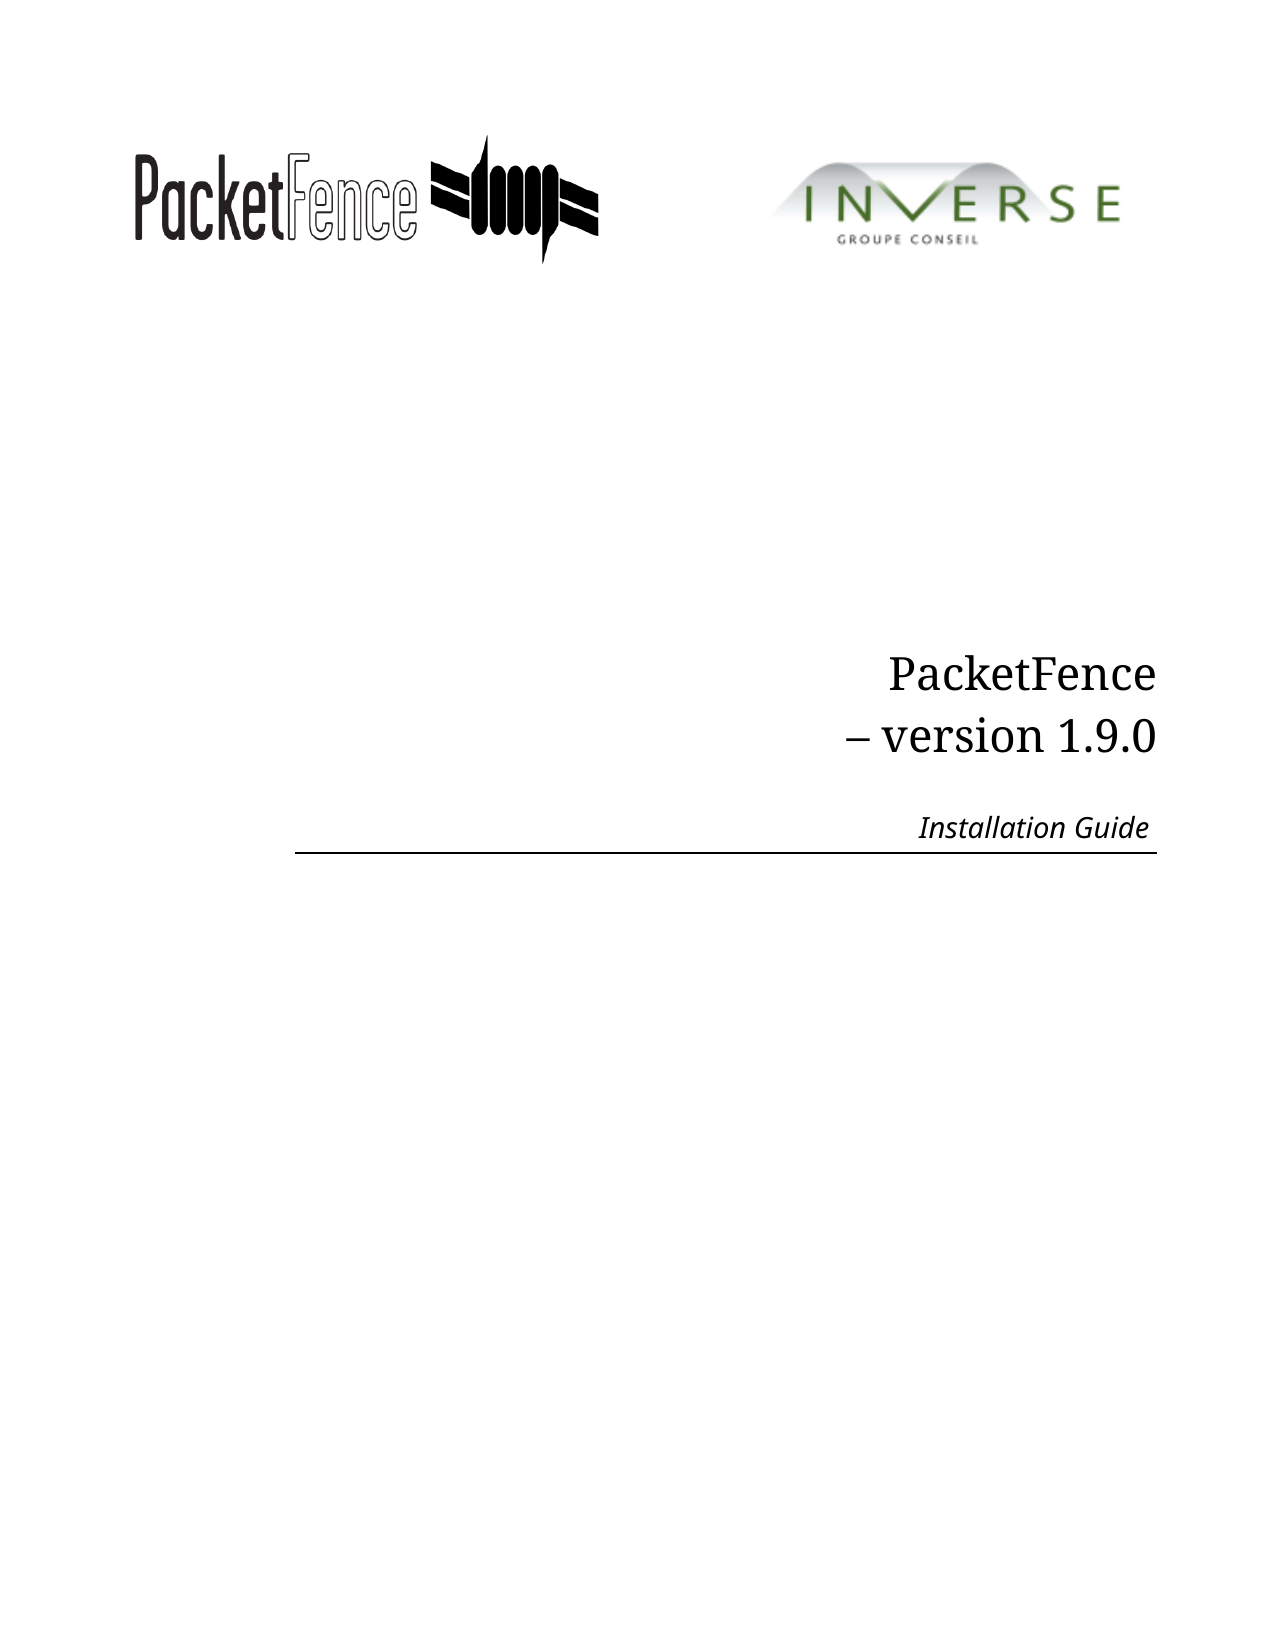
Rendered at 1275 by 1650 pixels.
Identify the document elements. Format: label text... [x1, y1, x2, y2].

picture [118, 118, 615, 281]
title PacketFence – version 1.9.0 [295, 641, 1157, 766]
subtitle Installation Guide [295, 803, 1157, 852]
picture [728, 118, 1157, 290]
